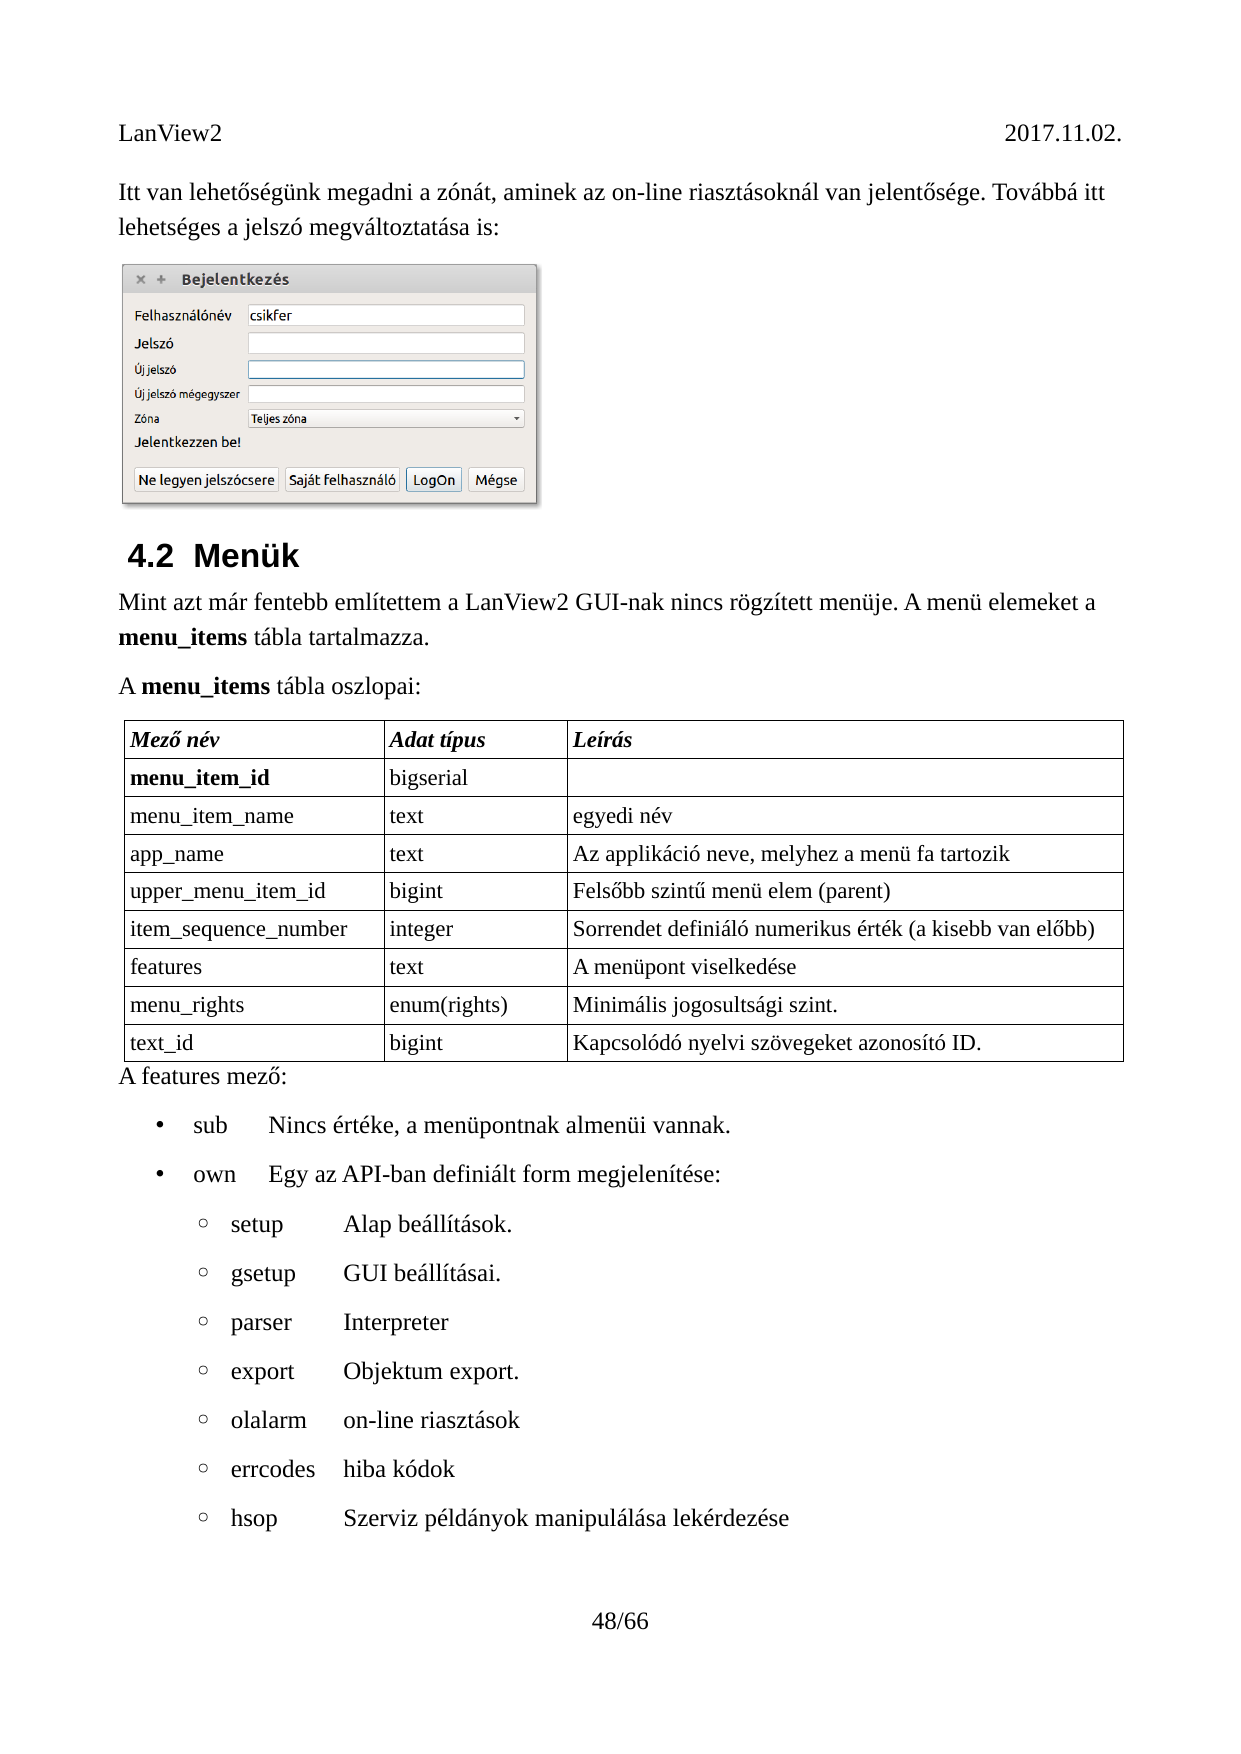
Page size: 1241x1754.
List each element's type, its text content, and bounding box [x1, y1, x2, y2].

subtitle Menük [118, 536, 1122, 575]
table_cell Felsőbb szintű menü elem (parent) [568, 873, 1123, 910]
picture [118, 260, 543, 510]
table_cell text [385, 949, 567, 986]
list own Egy az API-ban definiált form megjelenítése: [156, 1159, 1122, 1188]
table_cell item_sequence_number [125, 911, 384, 948]
list parser Interpreter [193, 1307, 1122, 1336]
table_cell bigserial [385, 759, 567, 796]
table_cell text [385, 797, 567, 834]
table_cell Az applikáció neve, melyhez a menü fa tartozik [568, 835, 1123, 872]
text Mint azt már fentebb említettem a LanView2 GUI-nak nincs rögzített menüje. A menü elemeket a menu_items tábla tartalmazza. [118, 587, 1122, 651]
table_cell A menüpont viselkedése [568, 949, 1123, 986]
table_cell menu_rights [125, 987, 384, 1023]
text A menu_items tábla oszlopai: [118, 671, 1122, 700]
table_cell integer [385, 911, 567, 948]
table_cell menu_item_name [125, 797, 384, 834]
list sub Nincs értéke, a menüpontnak almenüi vannak. [156, 1111, 1122, 1139]
table_cell features [125, 949, 384, 986]
table_cell text [385, 835, 567, 872]
list errcodes hiba kódok [193, 1454, 1122, 1483]
table_cell enum(rights) [385, 987, 567, 1023]
table_cell app_name [125, 835, 384, 872]
list hsop Szerviz példányok manipulálása lekérdezése [193, 1503, 1122, 1532]
table_cell bigint [385, 873, 567, 910]
table_cell [568, 759, 1123, 796]
list gsetup GUI beállításai. [193, 1258, 1122, 1286]
list export Objektum export. [193, 1356, 1122, 1384]
table_cell menu_item_id [125, 759, 384, 796]
table_cell egyedi név [568, 797, 1123, 834]
table_cell Minimális jogosultsági szint. [568, 987, 1123, 1023]
table_header Mező név [125, 721, 384, 758]
table_cell text_id [125, 1025, 384, 1061]
text A features mező: [118, 1061, 1122, 1090]
list olalarm on-line riasztások [193, 1405, 1122, 1434]
table_header Leírás [568, 721, 1123, 758]
text Itt van lehetőségünk megadni a zónát, aminek az on-line riasztásoknál van jelentősége. Továbbá itt lehetséges a jelszó megváltoztatása is: [118, 177, 1122, 240]
table_cell bigint [385, 1025, 567, 1061]
list setup Alap beállítások. [193, 1209, 1122, 1237]
table_cell upper_menu_item_id [125, 873, 384, 910]
table_cell Sorrendet definiáló numerikus érték (a kisebb van előbb) [568, 911, 1123, 948]
table_header Adat típus [385, 721, 567, 758]
table_cell Kapcsolódó nyelvi szövegeket azonosító ID. [568, 1025, 1123, 1061]
